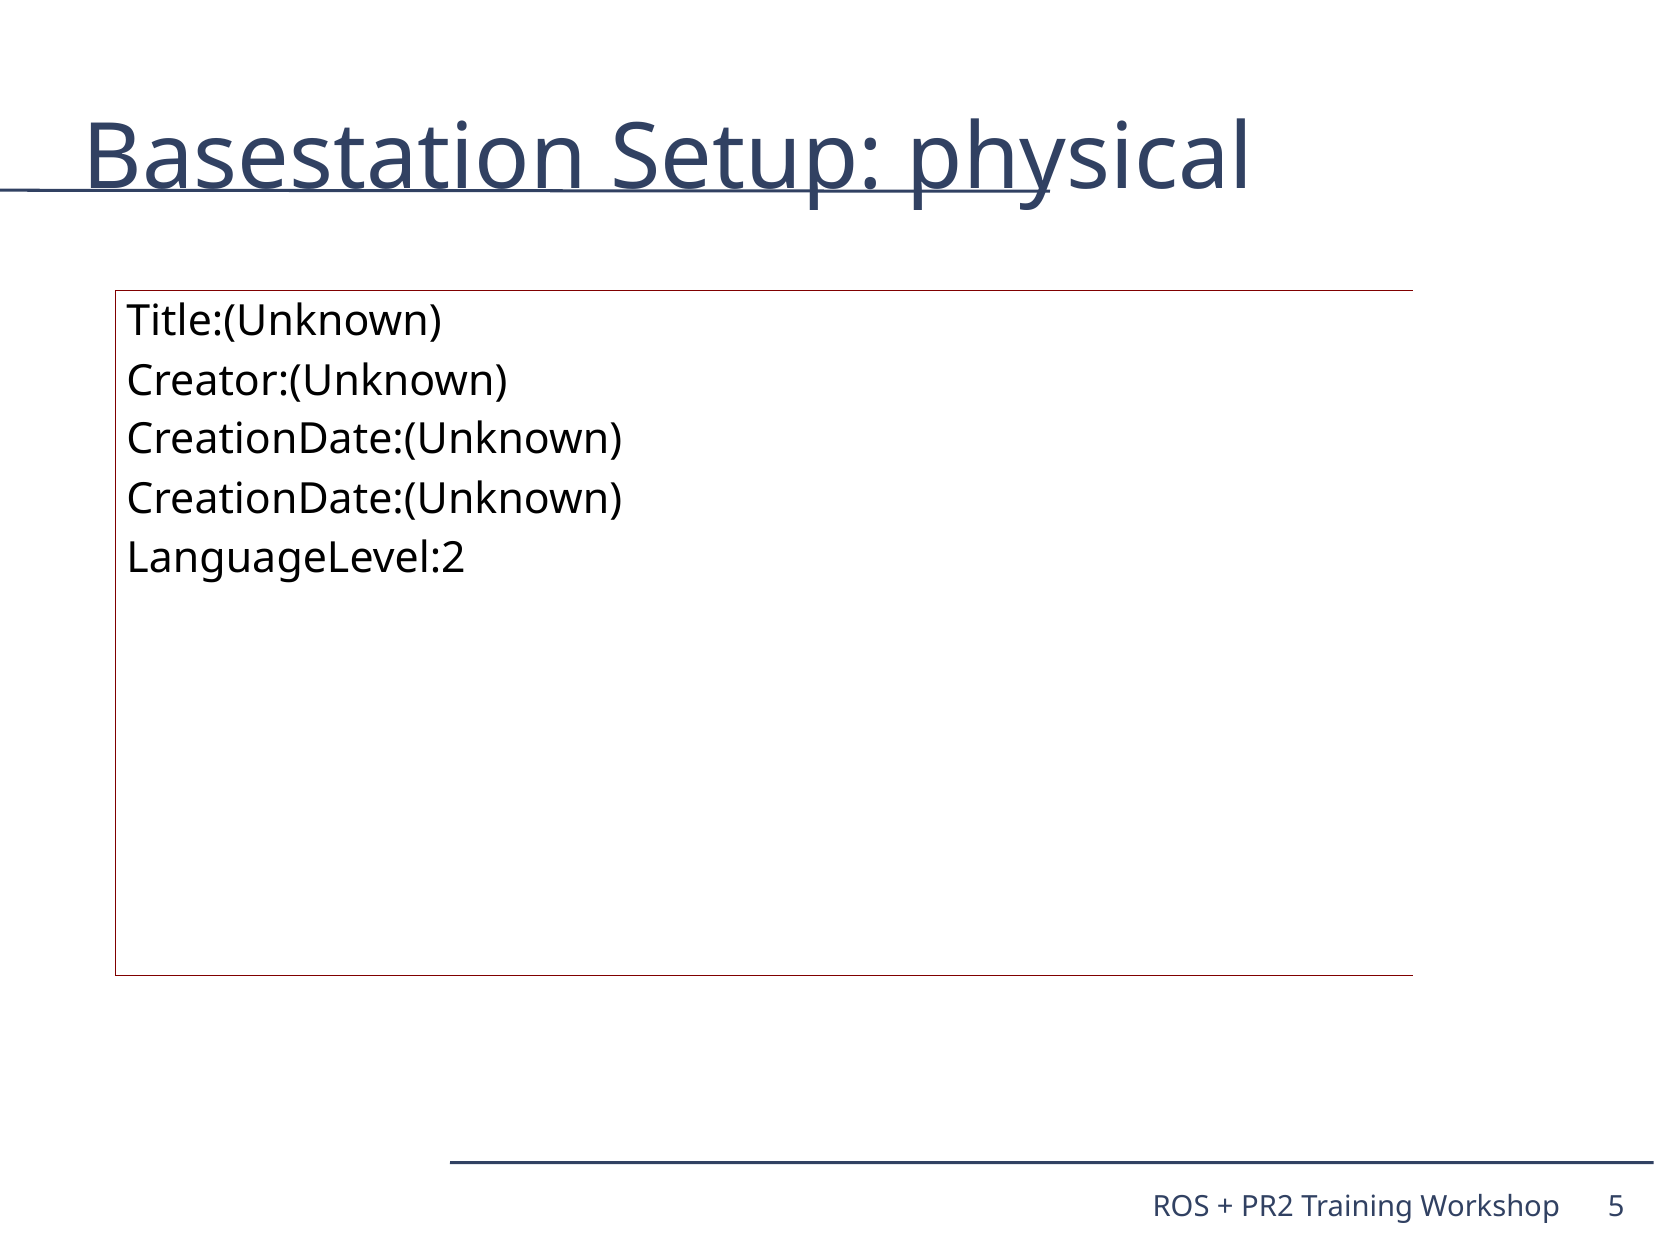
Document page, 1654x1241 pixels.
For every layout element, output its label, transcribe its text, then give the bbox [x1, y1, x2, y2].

picture [112, 287, 1413, 976]
title Basestation Setup: physical [82, 49, 1571, 257]
